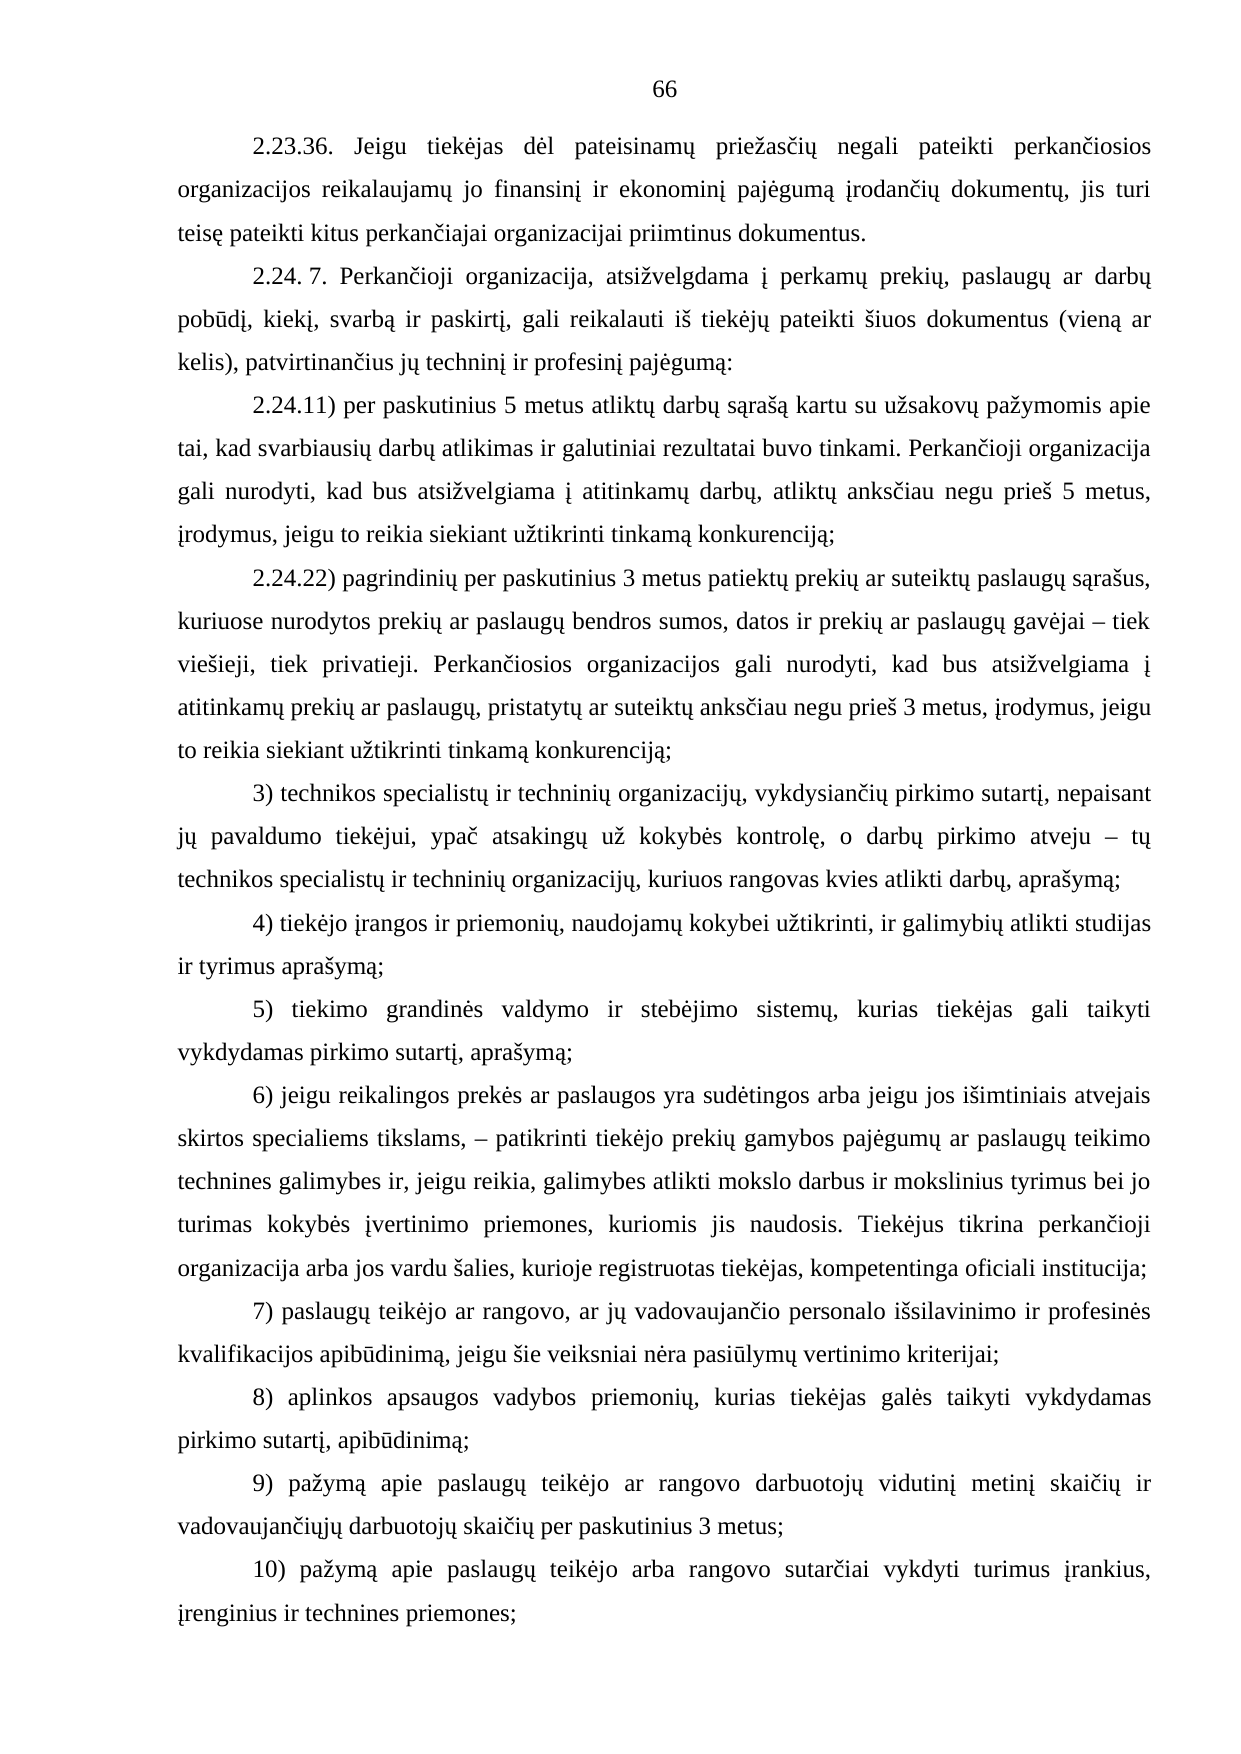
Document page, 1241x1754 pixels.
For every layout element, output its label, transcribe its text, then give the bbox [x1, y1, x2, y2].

text 4) tiekėjo įrangos ir priemonių, naudojamų kokybei užtikrinti, ir galimybių atlikti studijas ir tyrimus aprašymą; [177, 908, 1152, 979]
text 7) paslaugų teikėjo ar rangovo, ar jų vadovaujančio personalo išsilavinimo ir profesinės kvalifikacijos apibūdinimą, jeigu šie veiksniai nėra pasiūlymų vertinimo kriterijai; [177, 1296, 1152, 1368]
text 5) tiekimo grandinės valdymo ir stebėjimo sistemų, kurias tiekėjas gali taikyti vykdydamas pirkimo sutartį, aprašymą; [177, 994, 1152, 1066]
text 6) jeigu reikalingos prekės ar paslaugos yra sudėtingos arba jeigu jos išimtiniais atvejais skirtos specialiems tikslams, – patikrinti tiekėjo prekių gamybos pajėgumų ar paslaugų teikimo technines galimybes ir, jeigu reikia, galimybes atlikti mokslo darbus ir mokslinius tyrimus bei jo turimas kokybės įvertinimo priemones, kuriomis jis naudosis. Tiekėjus tikrina perkančioji organizacija arba jos vardu šalies, kurioje registruotas tiekėjas, kompetentinga oficiali institucija; [177, 1080, 1152, 1281]
text 3) technikos specialistų ir techninių organizacijų, vykdysiančių pirkimo sutartį, nepaisant jų pavaldumo tiekėjui, ypač atsakingų už kokybės kontrolę, o darbų pirkimo atveju – tų technikos specialistų ir techninių organizacijų, kuriuos rangovas kvies atlikti darbų, aprašymą; [177, 778, 1152, 893]
subtitle 1) per paskutinius 5 metus atliktų darbų sąrašą kartu su užsakovų pažymomis apie tai, kad svarbiausių darbų atlikimas ir galutiniai rezultatai buvo tinkami. Perkančioji organizacija gali nurodyti, kad bus atsižvelgiama į atitinkamų darbų, atliktų anksčiau negu prieš 5 metus, įrodymus, jeigu to reikia siekiant užtikrinti tinkamą konkurenciją; [177, 390, 1152, 548]
text 10) pažymą apie paslaugų teikėjo arba rangovo sutarčiai vykdyti turimus įrankius, įrenginius ir technines priemones; [177, 1554, 1152, 1626]
text 9) pažymą apie paslaugų teikėjo ar rangovo darbuotojų vidutinį metinį skaičių ir vadovaujančiųjų darbuotojų skaičių per paskutinius 3 metus; [177, 1468, 1152, 1540]
text 8) aplinkos apsaugos vadybos priemonių, kurias tiekėjas galės taikyti vykdydamas pirkimo sutartį, apibūdinimą; [177, 1382, 1152, 1454]
subtitle 7. Perkančioji organizacija, atsižvelgdama į perkamų prekių, paslaugų ar darbų pobūdį, kiekį, svarbą ir paskirtį, gali reikalauti iš tiekėjų pateikti šiuos dokumentus (vieną ar kelis), patvirtinančius jų techninį ir profesinį pajėgumą: [177, 261, 1152, 376]
subtitle 2) pagrindinių per paskutinius 3 metus patiektų prekių ar suteiktų paslaugų sąrašus, kuriuose nurodytos prekių ar paslaugų bendros sumos, datos ir prekių ar paslaugų gavėjai – tiek viešieji, tiek privatieji. Perkančiosios organizacijos gali nurodyti, kad bus atsižvelgiama į atitinkamų prekių ar paslaugų, pristatytų ar suteiktų anksčiau negu prieš 3 metus, įrodymus, jeigu to reikia siekiant užtikrinti tinkamą konkurenciją; [177, 563, 1152, 764]
subtitle 6. Jeigu tiekėjas dėl pateisinamų priežasčių negali pateikti perkančiosios organizacijos reikalaujamų jo finansinį ir ekonominį pajėgumą įrodančių dokumentų, jis turi teisę pateikti kitus perkančiajai organizacijai priimtinus dokumentus. [177, 131, 1152, 246]
